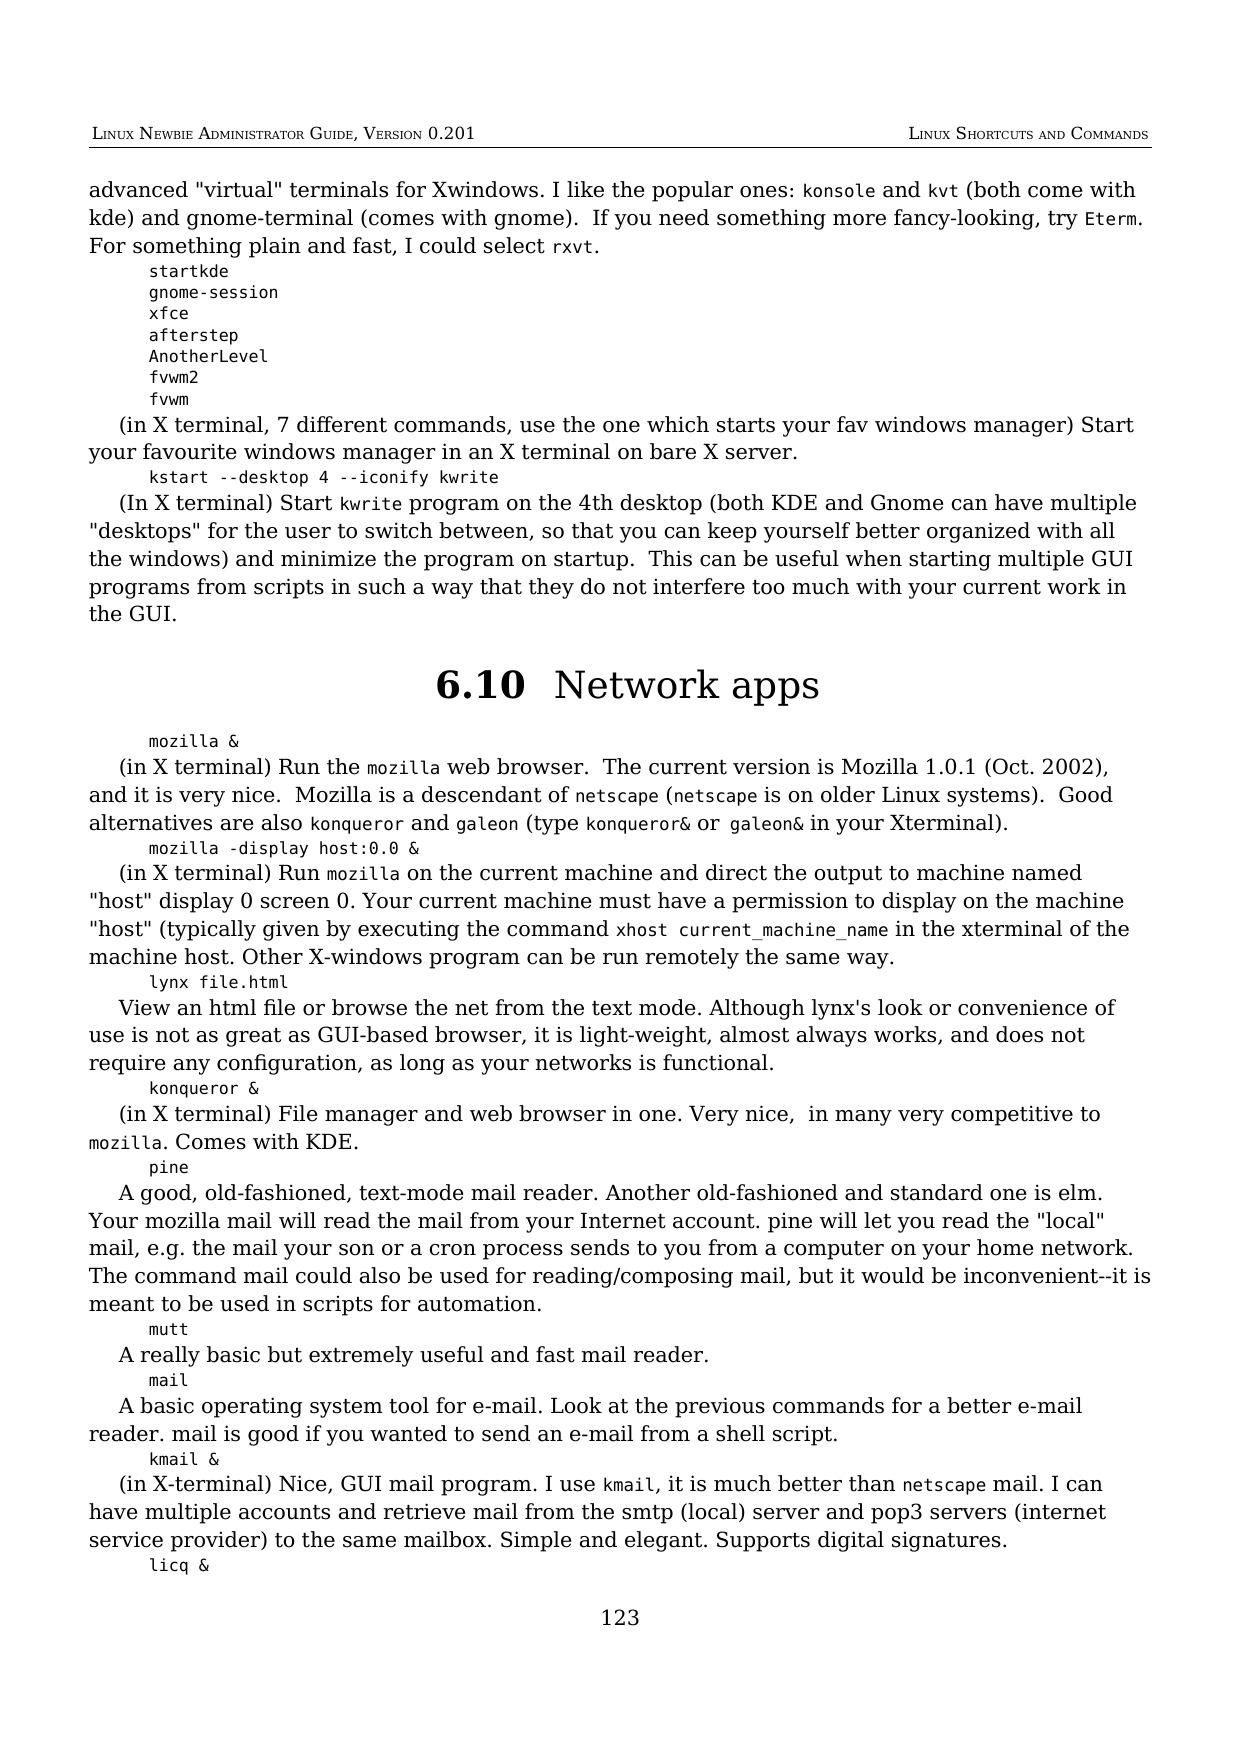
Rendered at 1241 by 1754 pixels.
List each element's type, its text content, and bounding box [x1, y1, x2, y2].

subtitle Network apps [88, 664, 1152, 708]
text mail [148, 1371, 1152, 1390]
text (in X terminal, 7 different commands, use the one which starts your fav windows manager) Start your favourite windows manager in an X terminal on bare X server. [88, 413, 1152, 465]
text AnotherLevel [148, 347, 1152, 366]
text A really basic but extremely useful and fast mail reader. [88, 1343, 1152, 1367]
text pine [148, 1158, 1152, 1177]
text kmail & [148, 1449, 1152, 1469]
text fvwm2 [148, 368, 1152, 388]
text (in X-terminal) Nice, GUI mail program. I use kmail, it is much better than netscape mail. I can have multiple accounts and retrieve mail from the smtp (local) server and pop3 servers (internet service provider) to the same mailbox. Simple and elegant. Supports digital signatures. [88, 1472, 1152, 1552]
text advanced "virtual" terminals for Xwindows. I like the popular ones: konsole and kvt (both come with kde) and gnome-terminal (comes with gnome). If you need something more fancy-looking, try Eterm. For something plain and fast, I could select rxvt. [88, 178, 1152, 258]
text mutt [148, 1320, 1152, 1339]
text licq & [148, 1556, 1152, 1575]
text View an html file or browse the net from the text mode. Although lynx's look or convenience of use is not as great as GUI-based browser, it is light-weight, almost always works, and does not require any configuration, as long as your networks is functional. [88, 996, 1152, 1076]
text (in X terminal) Run mozilla on the current machine and direct the output to machine named "host" display 0 screen 0. Your current machine must have a permission to display on the machine "host" (typically given by executing the command xhost current_machine_name in the xterminal of the machine host. Other X-windows program can be run remotely the same way. [88, 862, 1152, 969]
text lynx file.html [148, 973, 1152, 992]
text afterstep [148, 326, 1152, 345]
text fvwm [148, 390, 1152, 409]
text xfce [148, 304, 1152, 324]
text kstart --desktop 4 --iconify kwrite [148, 468, 1152, 488]
text konqueror & [148, 1079, 1152, 1099]
text A basic operating system tool for e-mail. Look at the previous commands for a better e-mail reader. mail is good if you wanted to send an e-mail from a shell script. [88, 1394, 1152, 1446]
text mozilla & [148, 732, 1152, 752]
text startkde [148, 262, 1152, 281]
text A good, old-fashioned, text-mode mail reader. Another old-fashioned and standard one is elm. Your mozilla mail will read the mail from your Internet account. pine will let you read the "local" mail, e.g. the mail your son or a cron process sends to you from a computer on your home network. The command mail could also be used for reading/composing mail, but it would be inconvenient--it is meant to be used in scripts for automation. [88, 1181, 1152, 1316]
text (In X terminal) Start kwrite program on the 4th desktop (both KDE and Gnome can have multiple "desktops" for the user to switch between, so that you can keep yourself better organized with all the windows) and minimize the program on startup. This can be useful when starting multiple GUI programs from scripts in such a way that they do not interfere too much with your current work in the GUI. [88, 491, 1152, 627]
text mozilla -display host:0.0 & [148, 838, 1152, 858]
text gnome-session [148, 283, 1152, 302]
text (in X terminal) Run the mozilla web browser. The current version is Mozilla 1.0.1 (Oct. 2002), and it is very nice. Mozilla is a descendant of netscape (netscape is on older Linux systems). Good alternatives are also konqueror and galeon (type konqueror& or galeon& in your Xterminal). [88, 755, 1152, 835]
text (in X terminal) File manager and web browser in one. Very nice, in many very competitive to mozilla. Comes with KDE. [88, 1102, 1152, 1154]
